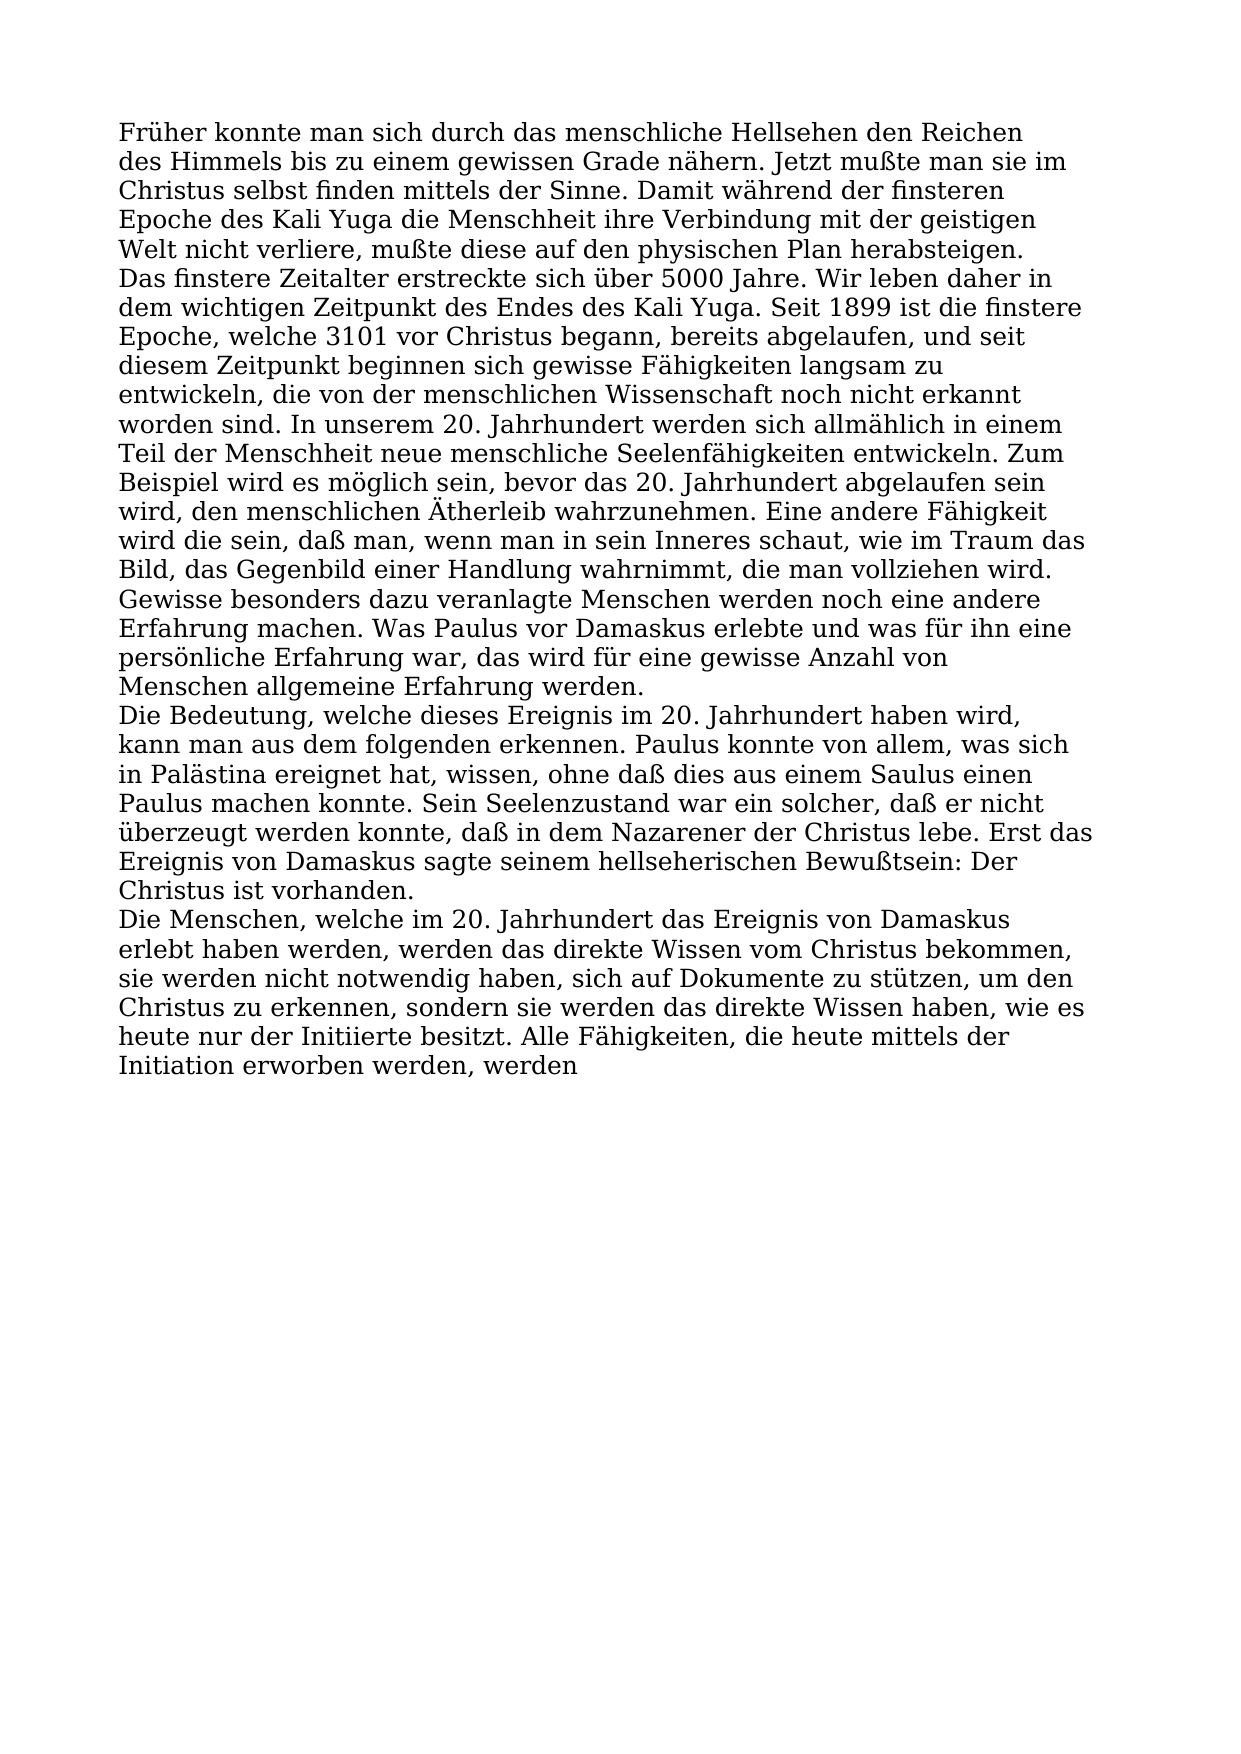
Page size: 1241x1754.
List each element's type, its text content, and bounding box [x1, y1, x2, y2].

text Gewisse besonders dazu veranlagte Menschen werden noch eine andere [118, 585, 1122, 614]
text Beispiel wird es möglich sein, bevor das 20. Jahrhundert abgelaufen sein [118, 468, 1122, 497]
text Teil der Menschheit neue menschliche Seelenfähigkeiten entwickeln. Zum [118, 439, 1122, 468]
text persönliche Erfahrung war, das wird für eine gewisse Anzahl von [118, 643, 1122, 672]
text Die Bedeutung, welche dieses Ereignis im 20. Jahrhundert haben wird, [118, 701, 1122, 731]
text überzeugt werden konnte, daß in dem Nazarener der Christus lebe. Erst das [118, 818, 1122, 847]
text wird, den menschlichen Ätherleib wahrzunehmen. Eine andere Fähigkeit [118, 497, 1122, 526]
text Ereignis von Damaskus sagte seinem hellseherischen Bewußtsein: Der [118, 847, 1122, 876]
text Epoche des Kali Yuga die Menschheit ihre Verbindung mit der geistigen [118, 206, 1122, 235]
text erlebt haben werden, werden das direkte Wissen vom Christus bekommen, [118, 935, 1122, 964]
text worden sind. In unserem 20. Jahrhundert werden sich allmählich in einem [118, 410, 1122, 439]
text Menschen allgemeine Erfahrung werden. [118, 672, 1122, 701]
text Früher konnte man sich durch das menschliche Hellsehen den Reichen [118, 118, 1122, 147]
text kann man aus dem folgenden erkennen. Paulus konnte von allem, was sich [118, 731, 1122, 760]
text wird die sein, daß man, wenn man in sein Inneres schaut, wie im Traum das [118, 526, 1122, 556]
text Christus selbst finden mittels der Sinne. Damit während der finsteren [118, 176, 1122, 206]
text dem wichtigen Zeitpunkt des Endes des Kali Yuga. Seit 1899 ist die finstere [118, 293, 1122, 322]
text Das finstere Zeitalter erstreckte sich über 5000 Jahre. Wir leben daher in [118, 264, 1122, 293]
text des Himmels bis zu einem gewissen Grade nähern. Jetzt mußte man sie im [118, 147, 1122, 176]
text Christus ist vorhanden. [118, 876, 1122, 906]
text Christus zu erkennen, sondern sie werden das direkte Wissen haben, wie es [118, 993, 1122, 1022]
text in Palästina ereignet hat, wissen, ohne daß dies aus einem Saulus einen [118, 760, 1122, 789]
text sie werden nicht notwendig haben, sich auf Dokumente zu stützen, um den [118, 964, 1122, 993]
text Welt nicht verliere, mußte diese auf den physischen Plan herabsteigen. [118, 235, 1122, 264]
text Bild, das Gegenbild einer Handlung wahrnimmt, die man vollziehen wird. [118, 556, 1122, 585]
text Die Menschen, welche im 20. Jahrhundert das Ereignis von Damaskus [118, 906, 1122, 935]
text Initiation erworben werden, werden [118, 1051, 1122, 1081]
text Epoche, welche 3101 vor Christus begann, bereits abgelaufen, und seit [118, 322, 1122, 351]
text entwickeln, die von der menschlichen Wissenschaft noch nicht erkannt [118, 381, 1122, 410]
text heute nur der Initiierte besitzt. Alle Fähigkeiten, die heute mittels der [118, 1022, 1122, 1051]
text Erfahrung machen. Was Paulus vor Damaskus erlebte und was für ihn eine [118, 614, 1122, 643]
text Paulus machen konnte. Sein Seelenzustand war ein solcher, daß er nicht [118, 789, 1122, 818]
text diesem Zeitpunkt beginnen sich gewisse Fähigkeiten langsam zu [118, 351, 1122, 381]
